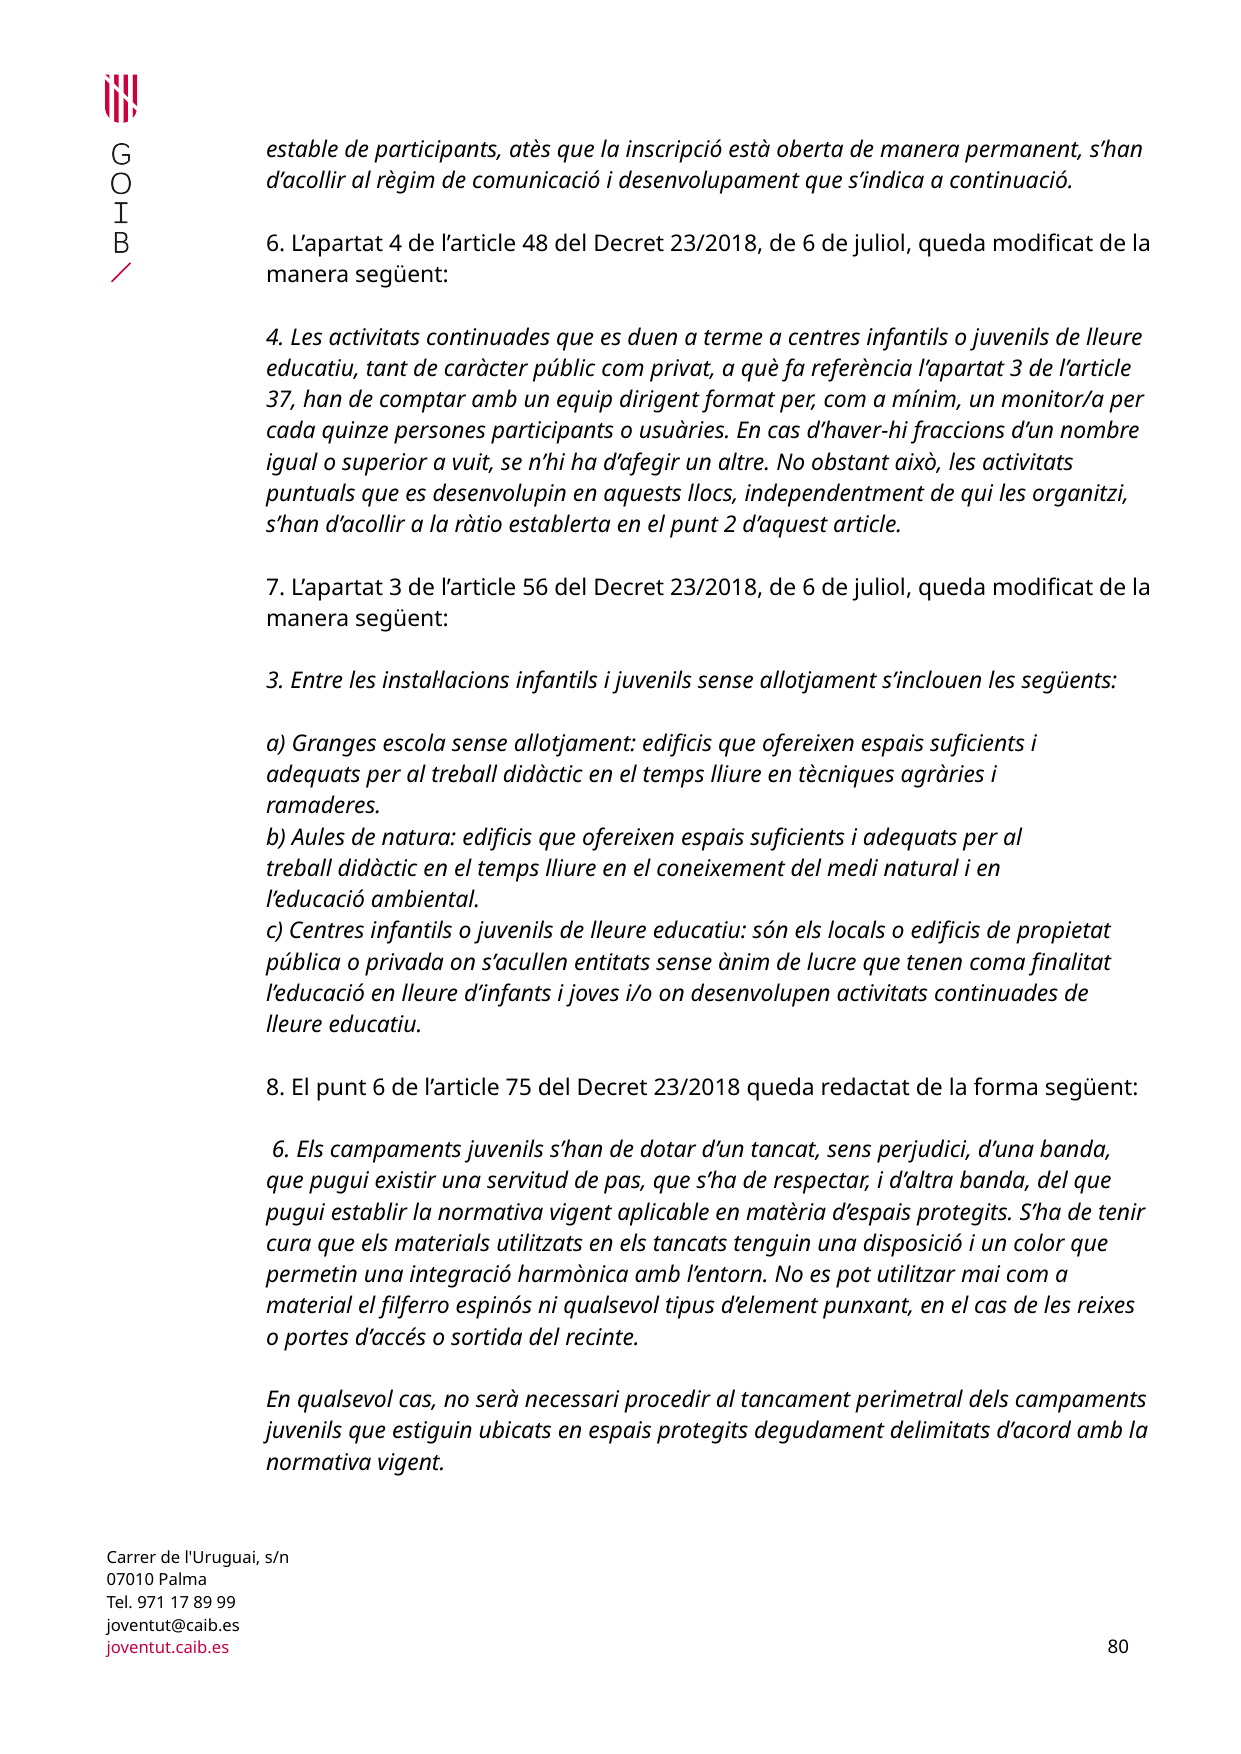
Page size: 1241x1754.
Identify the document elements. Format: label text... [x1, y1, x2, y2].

text 7. L’apartat 3 de l’article 56 del Decret 23/2018, de 6 de juliol, queda modificat de la manera següent: [266, 570, 1152, 633]
text a) Granges escola sense allotjament: edificis que ofereixen espais suficients i [266, 727, 1152, 758]
text ramaderes. [266, 789, 1152, 820]
text 8. El punt 6 de l’article 75 del Decret 23/2018 queda redactat de la forma següent: [266, 1070, 1152, 1102]
text 6. Els campaments juvenils s’han de dotar d’un tancat, sens perjudici, d’una banda, que pugui existir una servitud de pas, que s’ha de respectar, i d’altra banda, del que pugui establir la normativa vigent aplicable en matèria d’espais protegits. S’ha de tenir cura que els materials utilitzats en els tancats tenguin una disposició i un color que permetin una integració harmònica amb l’entorn. No es pot utilitzar mai com a material el filferro espinós ni qualsevol tipus d’element punxant, en el cas de les reixes o portes d’accés o sortida del recinte. [266, 1133, 1152, 1352]
text estable de participants, atès que la inscripció està oberta de manera permanent, s’han d’acollir al règim de comunicació i desenvolupament que s’indica a continuació. [266, 133, 1152, 195]
text l’educació ambiental. [266, 883, 1152, 914]
text En qualsevol cas, no serà necessari procedir al tancament perimetral dels campaments juvenils que estiguin ubicats en espais protegits degudament delimitats d’acord amb la normativa vigent. [266, 1383, 1152, 1477]
text 3. Entre les instal·lacions infantils i juvenils sense allotjament s’inclouen les següents: [266, 664, 1152, 695]
text c) Centres infantils o juvenils de lleure educatiu: són els locals o edificis de propietat pública o privada on s’acullen entitats sense ànim de lucre que tenen coma finalitat l’educació en lleure d’infants i joves i/o on desenvolupen activitats continuades de lleure educatiu. [266, 914, 1152, 1039]
text b) Aules de natura: edificis que ofereixen espais suficients i adequats per al [266, 820, 1152, 852]
text adequats per al treball didàctic en el temps lliure en tècniques agràries i [266, 758, 1152, 789]
text 6. L’apartat 4 de l’article 48 del Decret 23/2018, de 6 de juliol, queda modificat de la manera següent: [266, 227, 1152, 289]
text 4. Les activitats continuades que es duen a terme a centres infantils o juvenils de lleure educatiu, tant de caràcter públic com privat, a què fa referència l’apartat 3 de l’article 37, han de comptar amb un equip dirigent format per, com a mínim, un monitor/a per cada quinze persones participants o usuàries. En cas d’haver-hi fraccions d’un nombre igual o superior a vuit, se n’hi ha d’afegir un altre. No obstant això, les activitats puntuals que es desenvolupin en aquests llocs, independentment de qui les organitzi, s’han d’acollir a la ràtio establerta en el punt 2 d’aquest article. [266, 320, 1152, 539]
picture [76, 51, 166, 313]
text treball didàctic en el temps lliure en el coneixement del medi natural i en [266, 852, 1152, 883]
